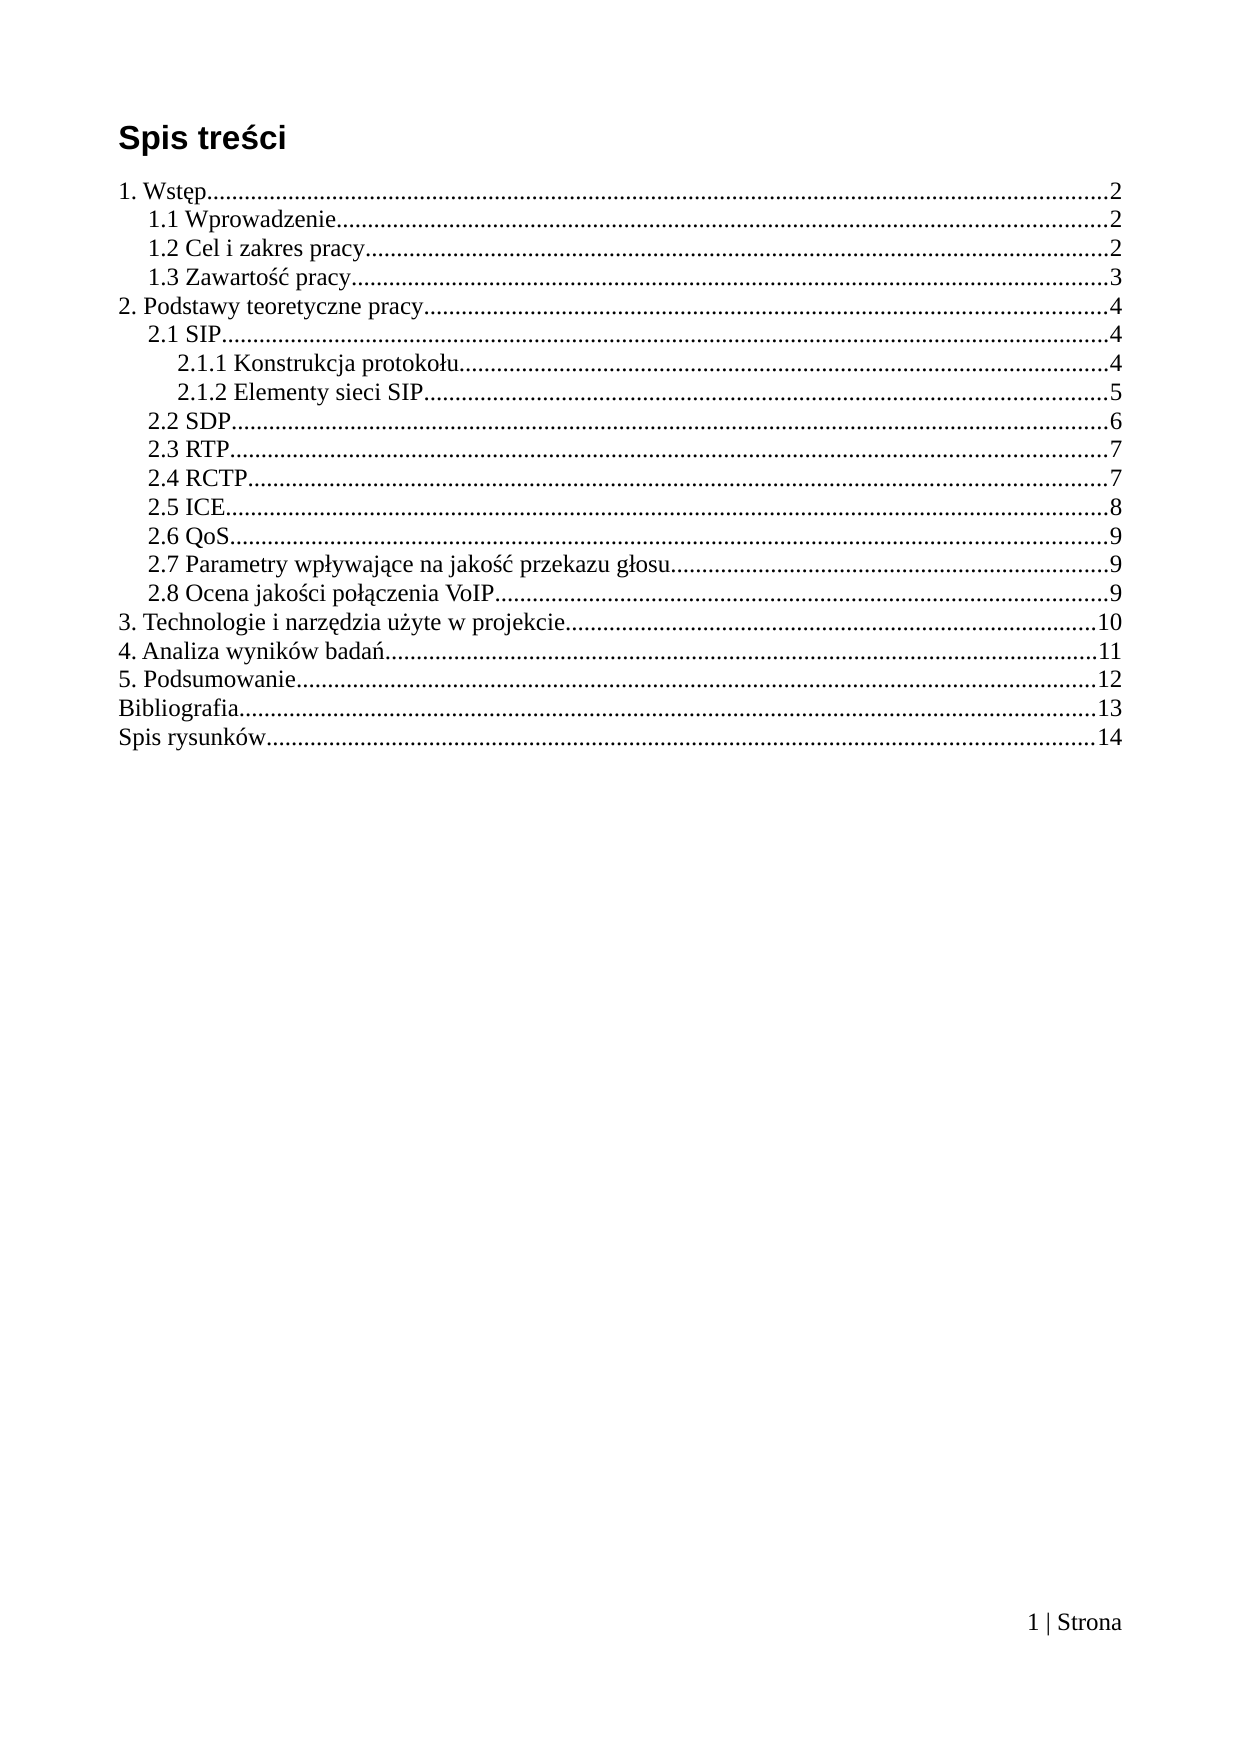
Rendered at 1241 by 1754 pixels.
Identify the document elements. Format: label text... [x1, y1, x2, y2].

text 2.4 RCTP 7 [148, 463, 1122, 492]
text 2.6 QoS 9 [148, 521, 1122, 549]
text 2.5 ICE 8 [148, 492, 1122, 521]
text 2. Podstawy teoretyczne pracy 4 [118, 291, 1122, 319]
text Spis rysunków 14 [118, 722, 1122, 751]
subtitle Spis treści [118, 118, 1122, 157]
text 1.3 Zawartość pracy 3 [148, 262, 1122, 291]
text 2.1.2 Elementy sieci SIP 5 [177, 377, 1122, 406]
text 5. Podsumowanie 12 [118, 664, 1122, 693]
text Bibliografia 13 [118, 693, 1122, 722]
text 1. Wstęp 2 [118, 176, 1122, 204]
text 2.1.1 Konstrukcja protokołu 4 [177, 348, 1122, 377]
text 1.1 Wprowadzenie 2 [148, 204, 1122, 233]
text 1.2 Cel i zakres pracy 2 [148, 233, 1122, 262]
text 2.8 Ocena jakości połączenia VoIP 9 [148, 578, 1122, 607]
text 2.7 Parametry wpływające na jakość przekazu głosu 9 [148, 549, 1122, 578]
text 2.3 RTP 7 [148, 434, 1122, 463]
text 4. Analiza wyników badań 11 [118, 636, 1122, 664]
text 3. Technologie i narzędzia użyte w projekcie 10 [118, 607, 1122, 636]
text 2.2 SDP 6 [148, 406, 1122, 434]
text 2.1 SIP 4 [148, 319, 1122, 348]
